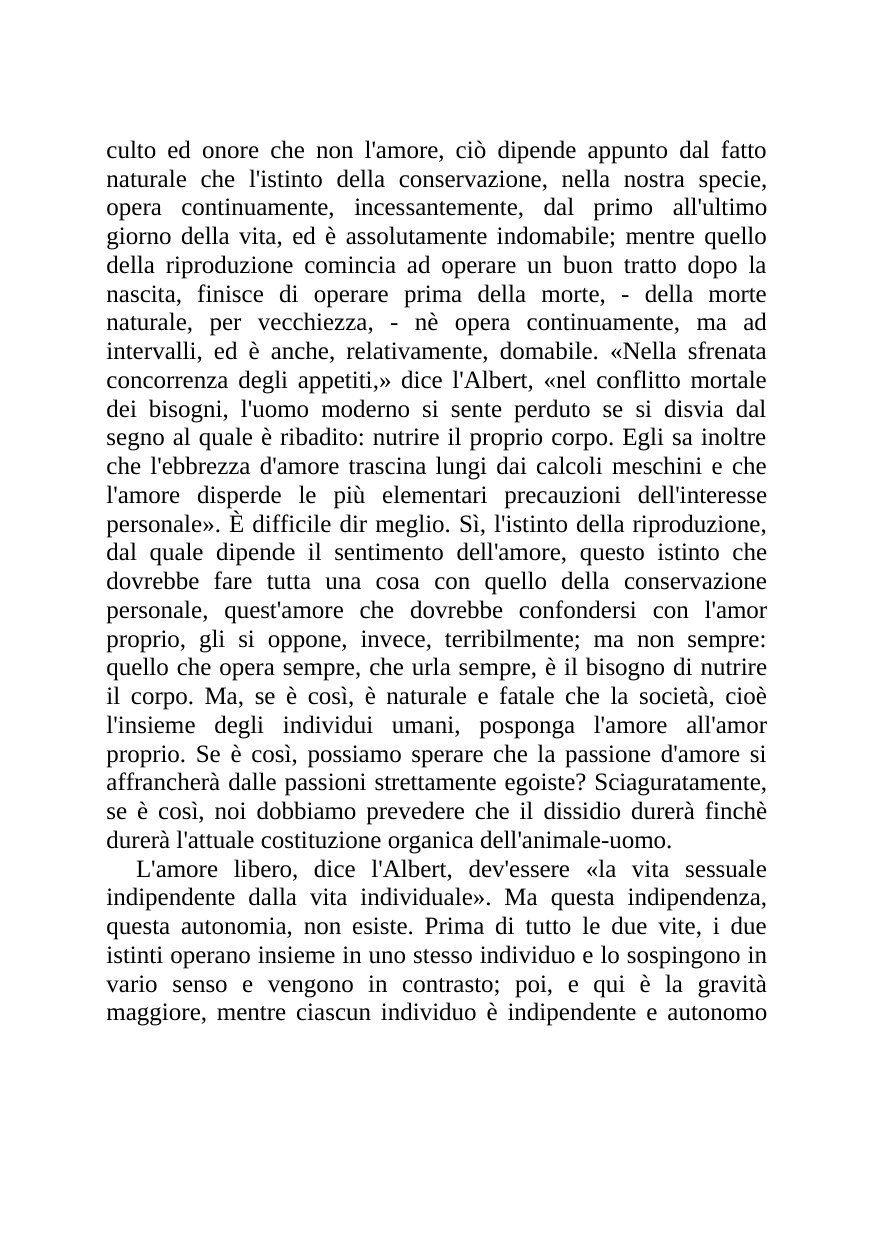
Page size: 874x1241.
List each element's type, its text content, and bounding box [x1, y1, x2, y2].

text culto ed onore che non l'amore, ciò dipende appunto dal fatto naturale che l'istinto della conservazione, nella nostra specie, opera continuamente, incessantemente, dal primo all'ultimo giorno della vita, ed è assolutamente indomabile; mentre quello della riproduzione comincia ad operare un buon tratto dopo la nascita, finisce di operare prima della morte, - della morte naturale, per vecchiezza, - nè opera continuamente, ma ad intervalli, ed è anche, relativamente, domabile. «Nella sfrenata concorrenza degli appetiti,» dice l'Albert, «nel conflitto mortale dei bisogni, l'uomo moderno si sente perduto se si disvia dal segno al quale è ribadito: nutrire il proprio corpo. Egli sa inoltre che l'ebbrezza d'amore trascina lungi dai calcoli meschini e che l'amore disperde le più elementari precauzioni dell'interesse personale». È difficile dir meglio. Sì, l'istinto della riproduzione, dal quale dipende il sentimento dell'amore, questo istinto che dovrebbe fare tutta una cosa con quello della conservazione personale, quest'amore che dovrebbe confondersi con l'amor proprio, gli si oppone, invece, terribilmente; ma non sempre: quello che opera sempre, che urla sempre, è il bisogno di nutrire il corpo. Ma, se è così, è naturale e fatale che la società, cioè l'insieme degli individui umani, posponga l'amore all'amor proprio. Se è così, possiamo sperare che la passione d'amore si affrancherà dalle passioni strettamente egoiste? Sciaguratamente, se è così, noi dobbiamo prevedere che il dissidio durerà finchè durerà l'attuale costituzione organica dell'animale-uomo. [106, 135, 768, 854]
text L'amore libero, dice l'Albert, dev'essere «la vita sessuale indipendente dalla vita individuale». Ma questa indipendenza, questa autonomia, non esiste. Prima di tutto le due vite, i due istinti operano insieme in uno stesso individuo e lo sospingono in vario senso e vengono in contrasto; poi, e qui è la gravità maggiore, mentre ciascun individuo è indipendente e autonomo [106, 854, 768, 1026]
